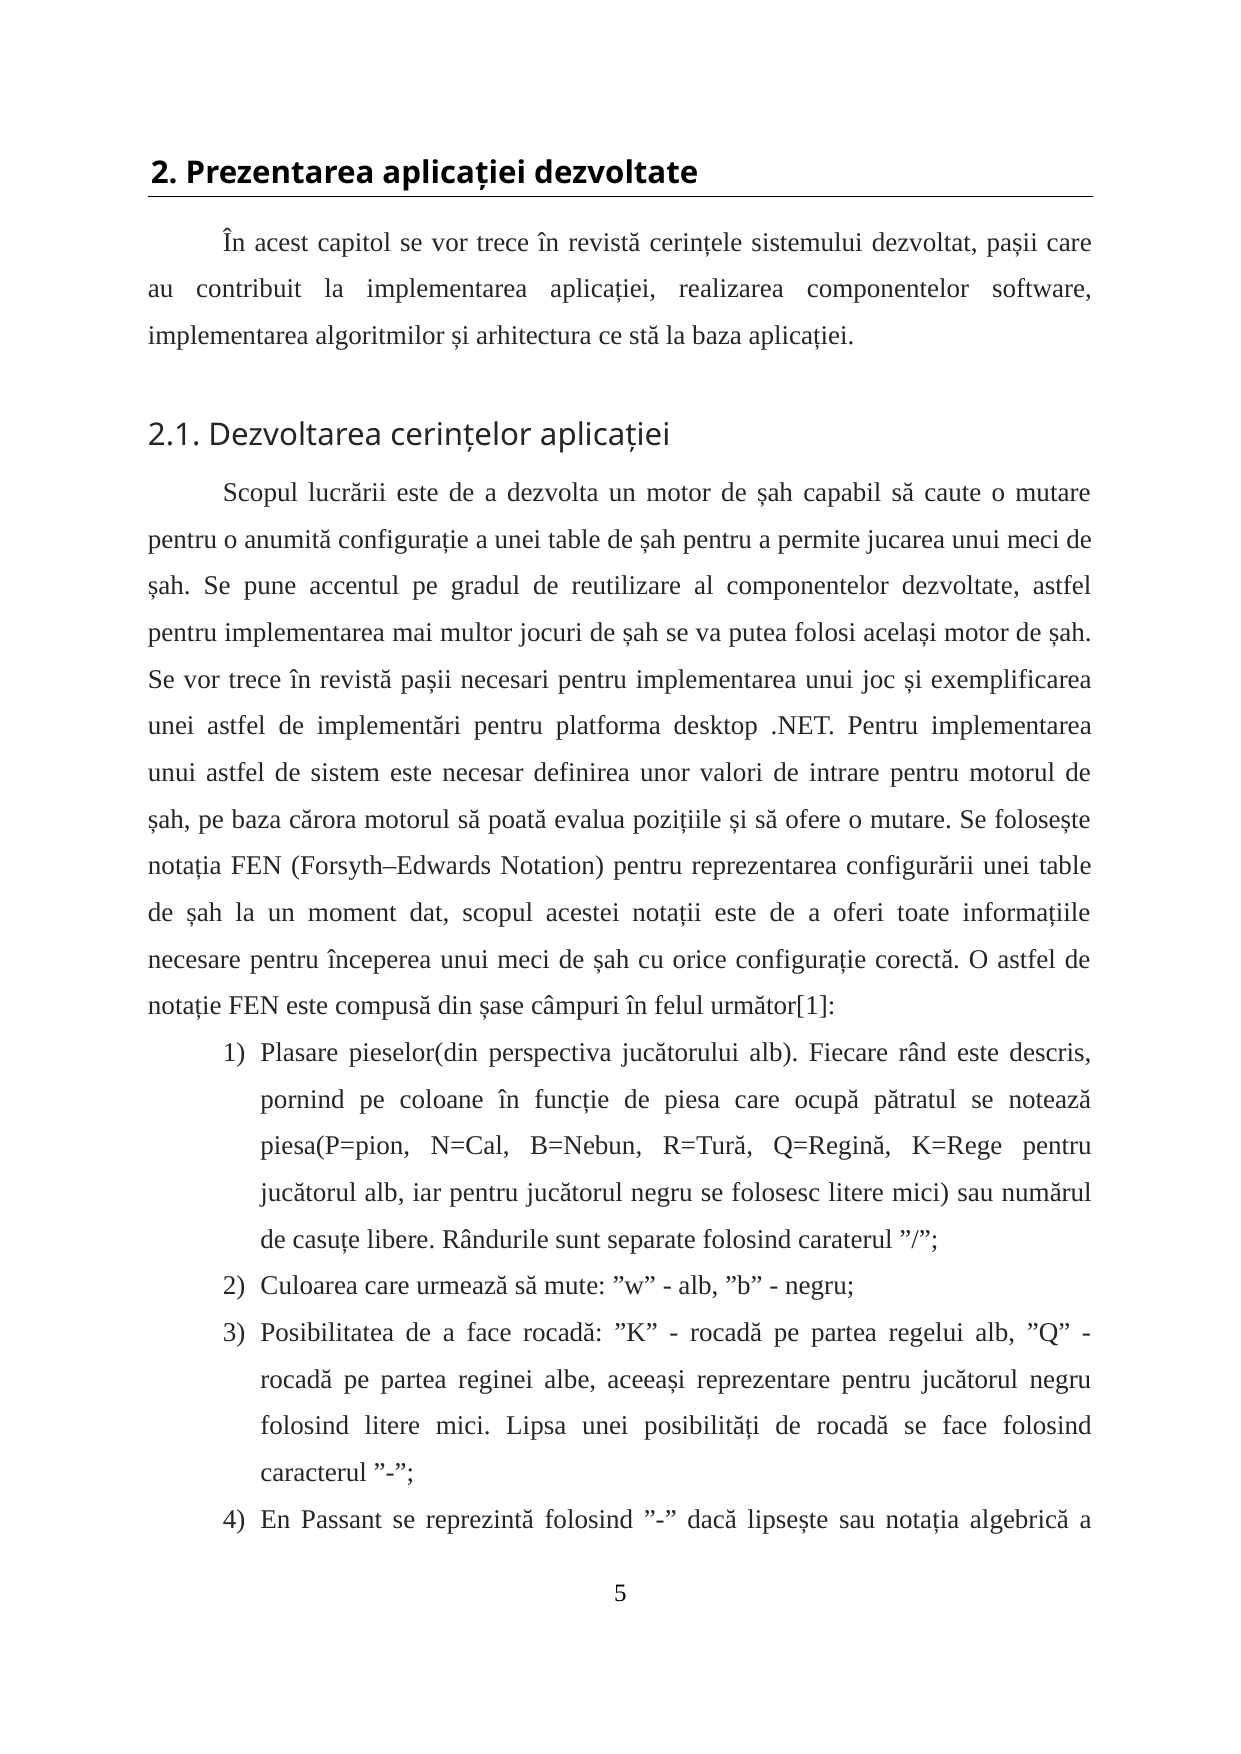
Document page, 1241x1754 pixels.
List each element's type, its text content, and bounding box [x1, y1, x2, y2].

list Plasare pieselor(din perspectiva jucătorului alb). Fiecare rând este descris, pornind pe coloane în funcție de piesa care ocupă pătratul se notează piesa(P=pion, N=Cal, B=Nebun, R=Tură, Q=Regină, K=Rege pentru jucătorul alb, iar pentru jucătorul negru se folosesc litere mici) sau numărul de casuțe libere. Rândurile sunt separate folosind caraterul ”/”; [223, 1036, 1093, 1254]
list En Passant se reprezintă folosind ”-” dacă lipsește sau notația algebrică a [223, 1503, 1093, 1534]
list Posibilitatea de a face rocadă: ”K” - rocadă pe partea regelui alb, ”Q” - rocadă pe partea reginei albe, aceeași reprezentare pentru jucătorul negru folosind litere mici. Lipsa unei posibilități de rocadă se face folosind caracterul ”-”; [223, 1316, 1093, 1487]
text 2.1. Dezvoltarea cerințelor aplicației [148, 412, 1093, 455]
list Culoarea care urmează să mute: ”w” - alb, ”b” - negru; [223, 1269, 1093, 1301]
text Scopul lucrării este de a dezvolta un motor de șah capabil să caute o mutare pentru o anumită configurație a unei table de șah pentru a permite jucarea unui meci de șah. Se pune accentul pe gradul de reutilizare al componentelor dezvoltate, astfel pentru implementarea mai multor jocuri de șah se va putea folosi același motor de șah. Se vor trece în revistă pașii necesari pentru implementarea unui joc și exemplificarea unei astfel de implementări pentru platforma desktop .NET. Pentru implementarea unui astfel de sistem este necesar definirea unor valori de intrare pentru motorul de șah, pe baza cărora motorul să poată evalua pozițiile și să ofere o mutare. Se folosește notația FEN (Forsyth–Edwards Notation) pentru reprezentarea configurării unei table de șah la un moment dat, scopul acestei notații este de a oferi toate informațiile necesare pentru începerea unui meci de șah cu orice configurație corectă. O astfel de notație FEN este compusă din șase câmpuri în felul următor[1]: [148, 476, 1093, 1021]
text În acest capitol se vor trece în revistă cerințele sistemului dezvoltat, pașii care au contribuit la implementarea aplicației, realizarea componentelor software, implementarea algoritmilor și arhitectura ce stă la baza aplicației. [148, 226, 1093, 350]
